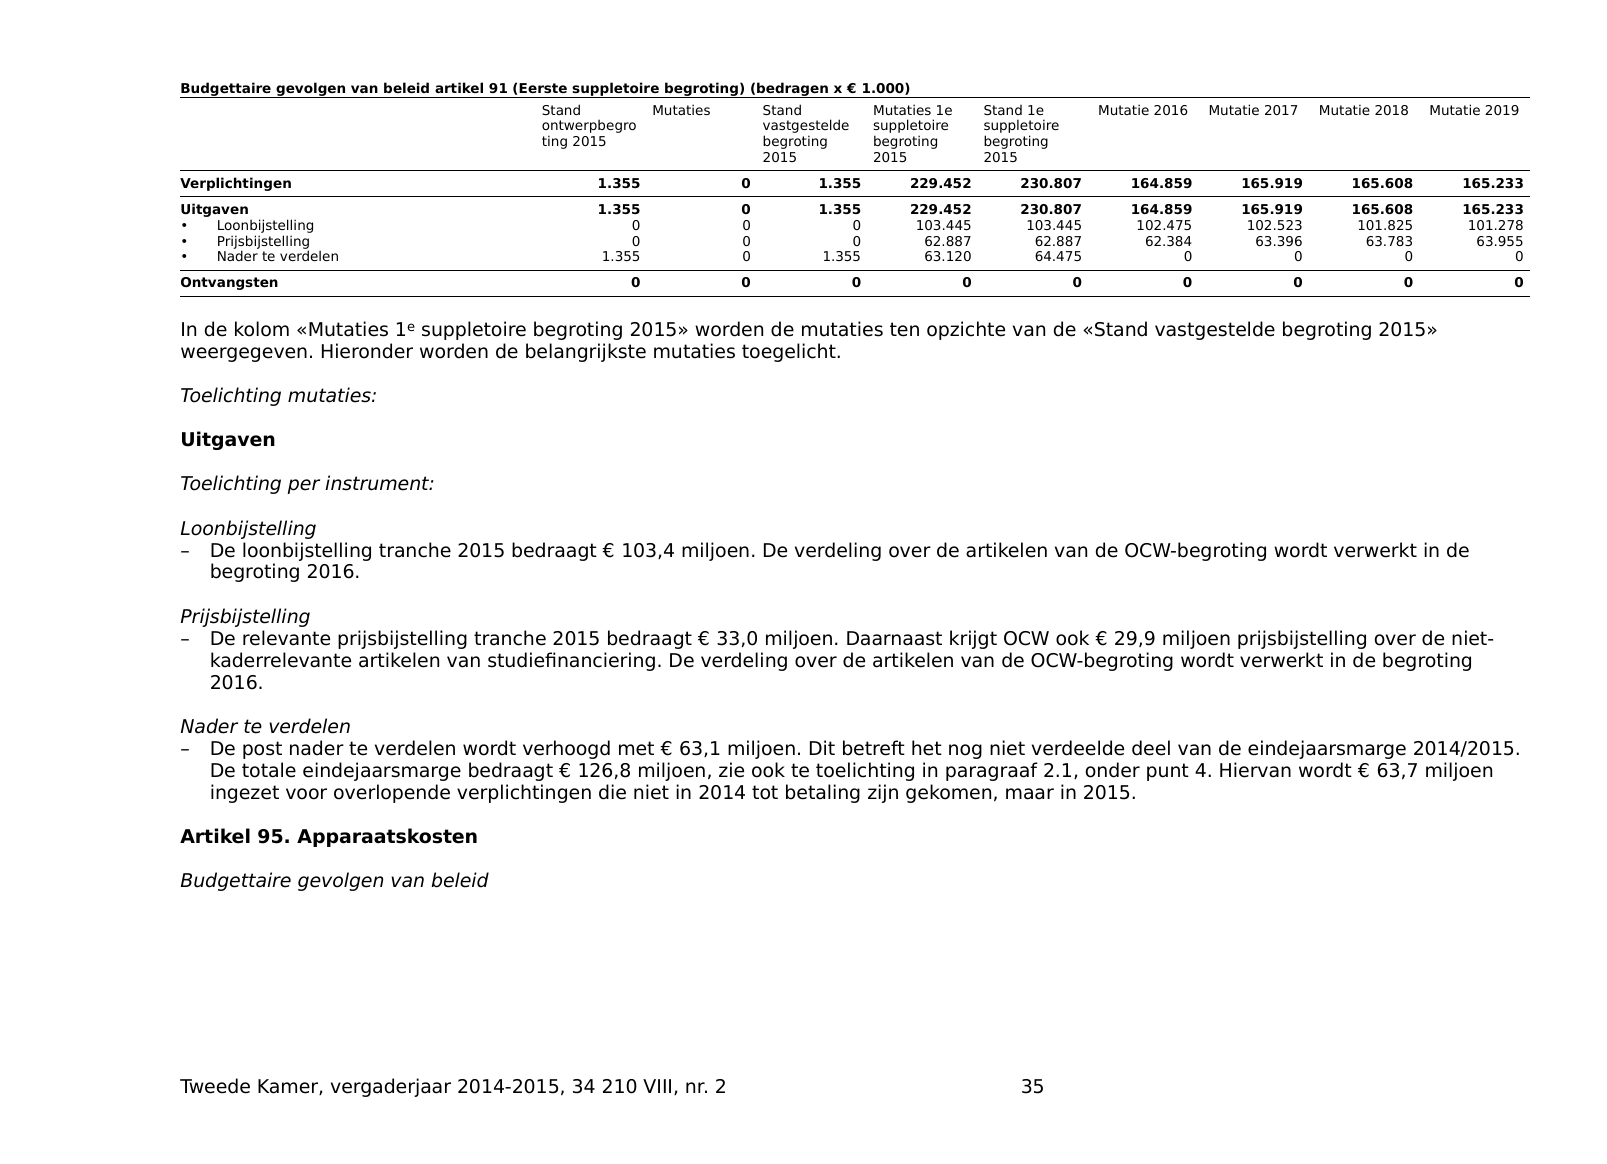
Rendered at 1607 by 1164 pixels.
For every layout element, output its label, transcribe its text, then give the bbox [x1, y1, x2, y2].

table_cell 101.825 [1309, 218, 1419, 233]
table_cell 165.608 [1309, 171, 1419, 196]
text In de kolom «Mutaties 1e suppletoire begroting 2015» worden de mutaties ten opzichte van de «Stand vastgestelde begroting 2015» weergegeven. Hieronder worden de belangrijkste mutaties toegelicht. [180, 319, 1529, 363]
table_cell 165.233 [1419, 171, 1529, 196]
table_cell 101.278 [1419, 218, 1529, 233]
table_cell 102.475 [1088, 218, 1198, 233]
table_cell 165.608 [1309, 197, 1419, 218]
table_cell 0 [1419, 271, 1529, 296]
subtitle Artikel 95. Apparaatskosten [180, 826, 1529, 848]
text – De loonbijstelling tranche 2015 bedraagt € 103,4 miljoen. De verdeling over de artikelen van de OCW-begroting wordt verwerkt in de begroting 2016. [180, 539, 1529, 583]
subtitle Prijsbijstelling [180, 606, 1529, 628]
table_cell Verplichtingen [180, 171, 536, 196]
table_cell Loonbijstelling [211, 218, 536, 233]
table_cell 0 [1309, 271, 1419, 296]
table_cell 0 [757, 271, 867, 296]
table_cell Nader te verdelen [211, 249, 536, 269]
table_cell 229.452 [867, 197, 977, 218]
subtitle Budgettaire gevolgen van beleid [180, 870, 1529, 892]
table_cell 1.355 [757, 171, 867, 196]
table_cell Mutatie 2016 [1088, 98, 1198, 170]
table_cell [180, 98, 211, 170]
table_cell 63.120 [867, 249, 977, 269]
table_cell Stand ontwerpbegroting 2015 [536, 98, 646, 170]
subtitle Toelichting per instrument: [180, 473, 1529, 495]
text – De post nader te verdelen wordt verhoogd met € 63,1 miljoen. Dit betreft het nog niet verdeelde deel van de eindejaarsmarge 2014/2015. De totale eindejaarsmarge bedraagt € 126,8 miljoen, zie ook te toelichting in paragraaf 2.1, onder punt 4. Hiervan wordt € 63,7 miljoen ingezet voor overlopende verplichtingen die niet in 2014 tot betaling zijn gekomen, maar in 2015. [180, 738, 1529, 804]
table_cell • [180, 249, 211, 269]
table_cell 0 [646, 171, 757, 196]
table_cell 0 [1309, 249, 1419, 269]
table_cell 0 [536, 233, 646, 249]
table_cell 0 [1198, 249, 1308, 269]
table_cell 229.452 [867, 171, 977, 196]
table_header Budgettaire gevolgen van beleid artikel 91 (Eerste suppletoire begroting) (bedragen x € 1.000) [180, 81, 1529, 97]
table_cell 230.807 [977, 197, 1088, 218]
table_cell 1.355 [757, 197, 867, 218]
table_cell 102.523 [1198, 218, 1308, 233]
table_cell Mutaties 1e suppletoire begroting 2015 [867, 98, 977, 170]
table_cell 62.384 [1088, 233, 1198, 249]
table_cell Uitgaven [180, 197, 536, 218]
table_cell Mutaties [646, 98, 757, 170]
table_cell 1.355 [536, 171, 646, 196]
subtitle Loonbijstelling [180, 517, 1529, 539]
table_cell 64.475 [977, 249, 1088, 269]
table_cell Mutatie 2018 [1309, 98, 1419, 170]
subtitle Uitgaven [180, 429, 1529, 451]
subtitle Toelichting mutaties: [180, 385, 1529, 407]
subtitle Nader te verdelen [180, 716, 1529, 738]
table_cell Ontvangsten [180, 271, 536, 296]
table_cell 164.859 [1088, 197, 1198, 218]
table_cell 103.445 [977, 218, 1088, 233]
table_cell 0 [977, 271, 1088, 296]
table_cell 1.355 [536, 249, 646, 269]
table_cell 165.233 [1419, 197, 1529, 218]
table_cell 62.887 [867, 233, 977, 249]
table_cell 0 [867, 271, 977, 296]
table_cell 164.859 [1088, 171, 1198, 196]
table_cell 1.355 [536, 197, 646, 218]
table_cell 0 [536, 218, 646, 233]
table_cell • [180, 233, 211, 249]
table_cell 63.955 [1419, 233, 1529, 249]
table_cell 63.783 [1309, 233, 1419, 249]
table_cell 230.807 [977, 171, 1088, 196]
table_cell 0 [646, 233, 757, 249]
table_cell 0 [1088, 271, 1198, 296]
table_cell 0 [646, 271, 757, 296]
table_cell 0 [757, 233, 867, 249]
table_cell 0 [646, 249, 757, 269]
table_cell 103.445 [867, 218, 977, 233]
table_cell 0 [646, 197, 757, 218]
table_cell 0 [1198, 271, 1308, 296]
table_cell Mutatie 2017 [1198, 98, 1308, 170]
table_cell 0 [1088, 249, 1198, 269]
table_cell 0 [536, 271, 646, 296]
table_cell 165.919 [1198, 197, 1308, 218]
table_cell 0 [646, 218, 757, 233]
table_cell 0 [1419, 249, 1529, 269]
table_cell 165.919 [1198, 171, 1308, 196]
table_cell Stand 1e suppletoire begroting 2015 [977, 98, 1088, 170]
table_cell 62.887 [977, 233, 1088, 249]
table_cell 63.396 [1198, 233, 1308, 249]
table_cell • [180, 218, 211, 233]
table_cell 1.355 [757, 249, 867, 269]
text – De relevante prijsbijstelling tranche 2015 bedraagt € 33,0 miljoen. Daarnaast krijgt OCW ook € 29,9 miljoen prijsbijstelling over de niet-kaderrelevante artikelen van studiefinanciering. De verdeling over de artikelen van de OCW-begroting wordt verwerkt in de begroting 2016. [180, 628, 1529, 693]
table_cell Stand vastgestelde begroting 2015 [757, 98, 867, 170]
table_cell Prijsbijstelling [211, 233, 536, 249]
table_cell [211, 98, 536, 170]
table_cell Mutatie 2019 [1419, 98, 1529, 170]
table_cell 0 [757, 218, 867, 233]
